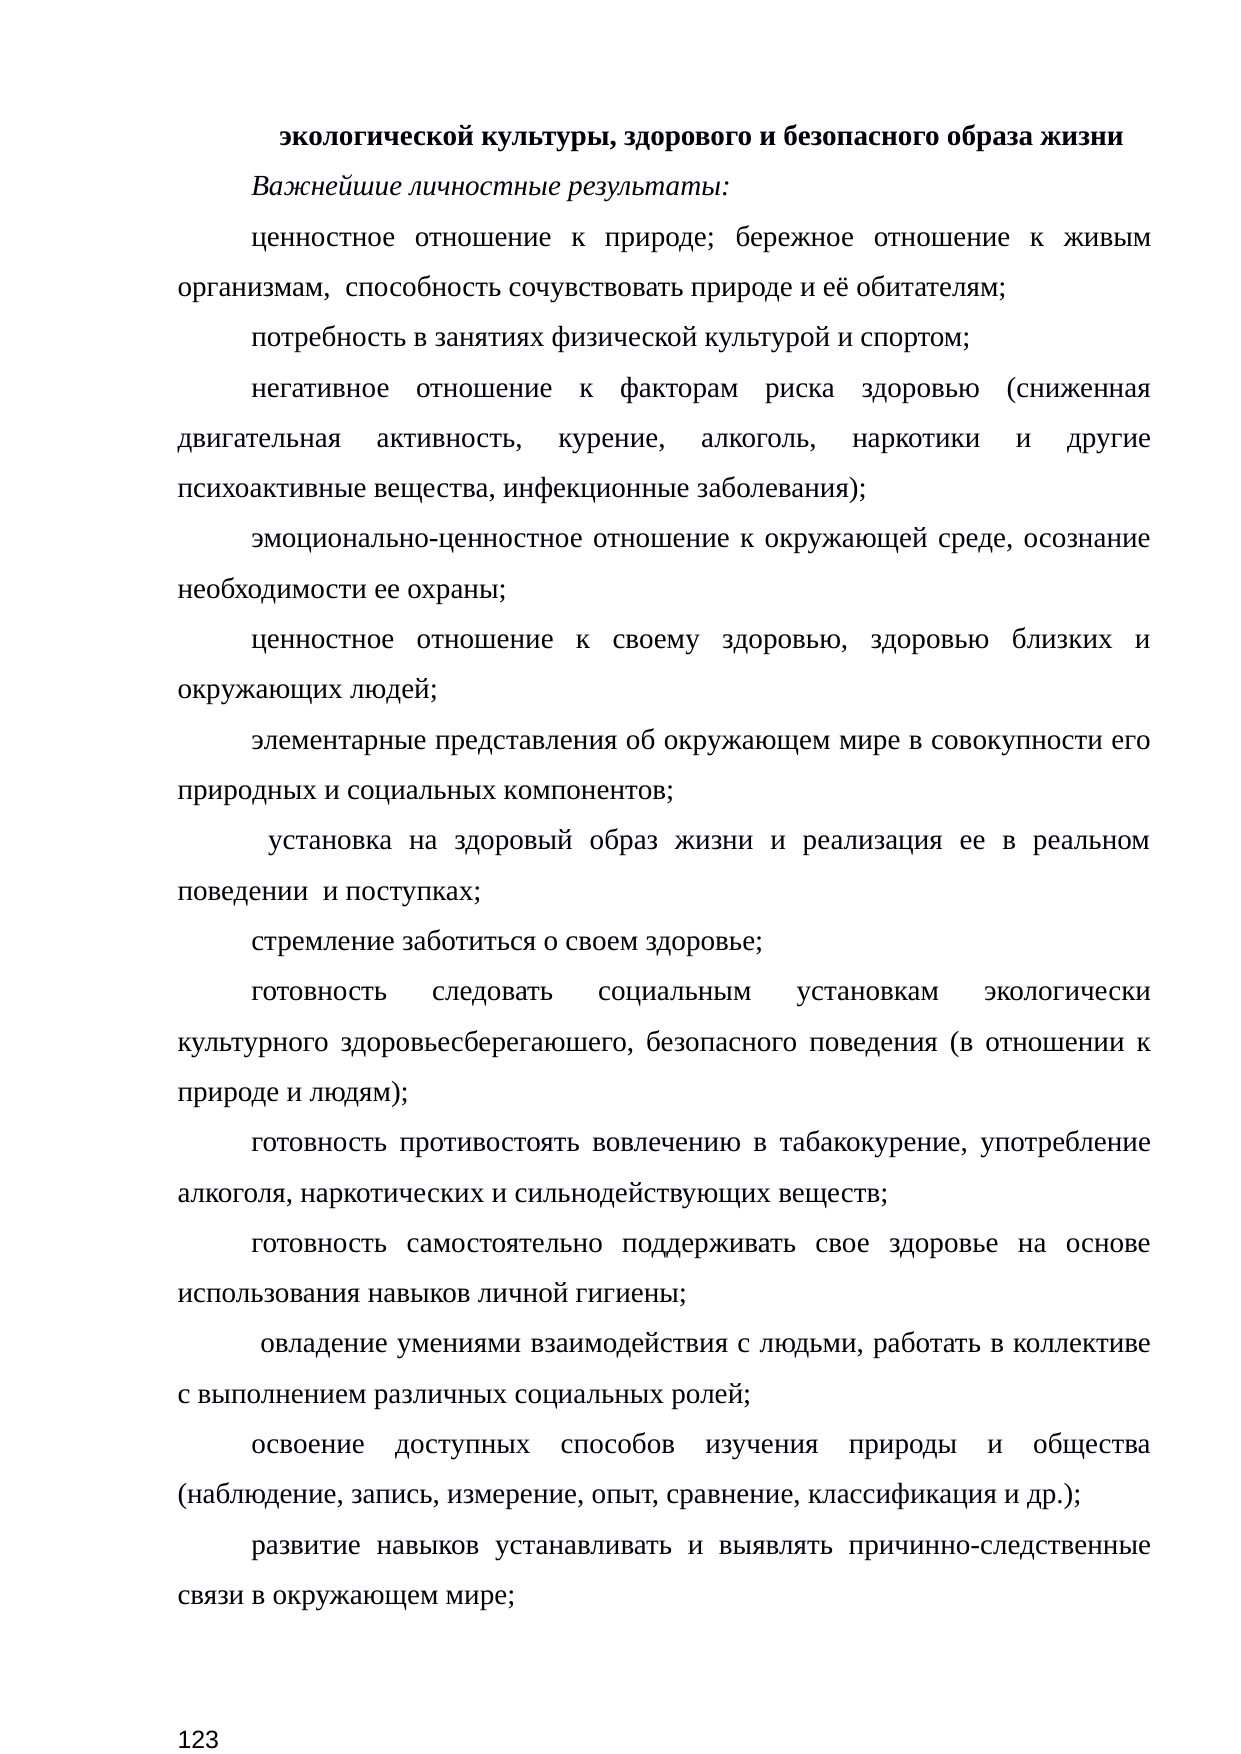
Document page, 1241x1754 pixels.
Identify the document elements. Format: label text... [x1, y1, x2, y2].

text экологической культуры, здорового и безопасного образа жизни [177, 118, 1152, 152]
text готовность противостоять вовлечению в табакокурение, употребление алкоголя, наркотических и сильнодействующих веществ; [177, 1124, 1152, 1208]
text развитие навыков устанавливать и выявлять причинно-следственные связи в окружающем мире; [177, 1527, 1152, 1611]
text элементарные представления об окружающем мире в совокупности его природных и социальных компонентов; [177, 722, 1152, 806]
text негативное отношение к факторам риска здоровью (сниженная двигательная активность, курение, алкоголь, наркотики и другие психоактивные вещества, инфекционные заболевания); [177, 370, 1152, 504]
text потребность в занятиях физической культурой и спортом; [177, 319, 1152, 353]
text эмоционально-ценностное отношение к окружающей среде, осознание необходимости ее охраны; [177, 521, 1152, 604]
text установка на здоровый образ жизни и реализация ее в реальном поведении и поступках; [177, 822, 1152, 906]
text ценностное отношение к природе; бережное отношение к живым организмам, способность сочувствовать природе и её обитателям; [177, 219, 1152, 303]
text готовность следовать социальным установкам экологически культурного здоровьесберегаюшего, безопасного поведения (в отношении к природе и людям); [177, 973, 1152, 1108]
text освоение доступных способов изучения природы и общества (наблюдение, запись, измерение, опыт, сравнение, классификация и др.); [177, 1426, 1152, 1510]
text готовность самостоятельно поддерживать свое здоровье на основе использования навыков личной гигиены; [177, 1225, 1152, 1309]
text стремление заботиться о своем здоровье; [177, 923, 1152, 957]
text ценностное отношение к своему здоровью, здоровью близких и окружающих людей; [177, 621, 1152, 705]
text овладение умениями взаимодействия с людьми, работать в коллективе с выполнением различных социальных ролей; [177, 1326, 1152, 1409]
text Важнейшие личностные результаты: [177, 168, 1152, 202]
